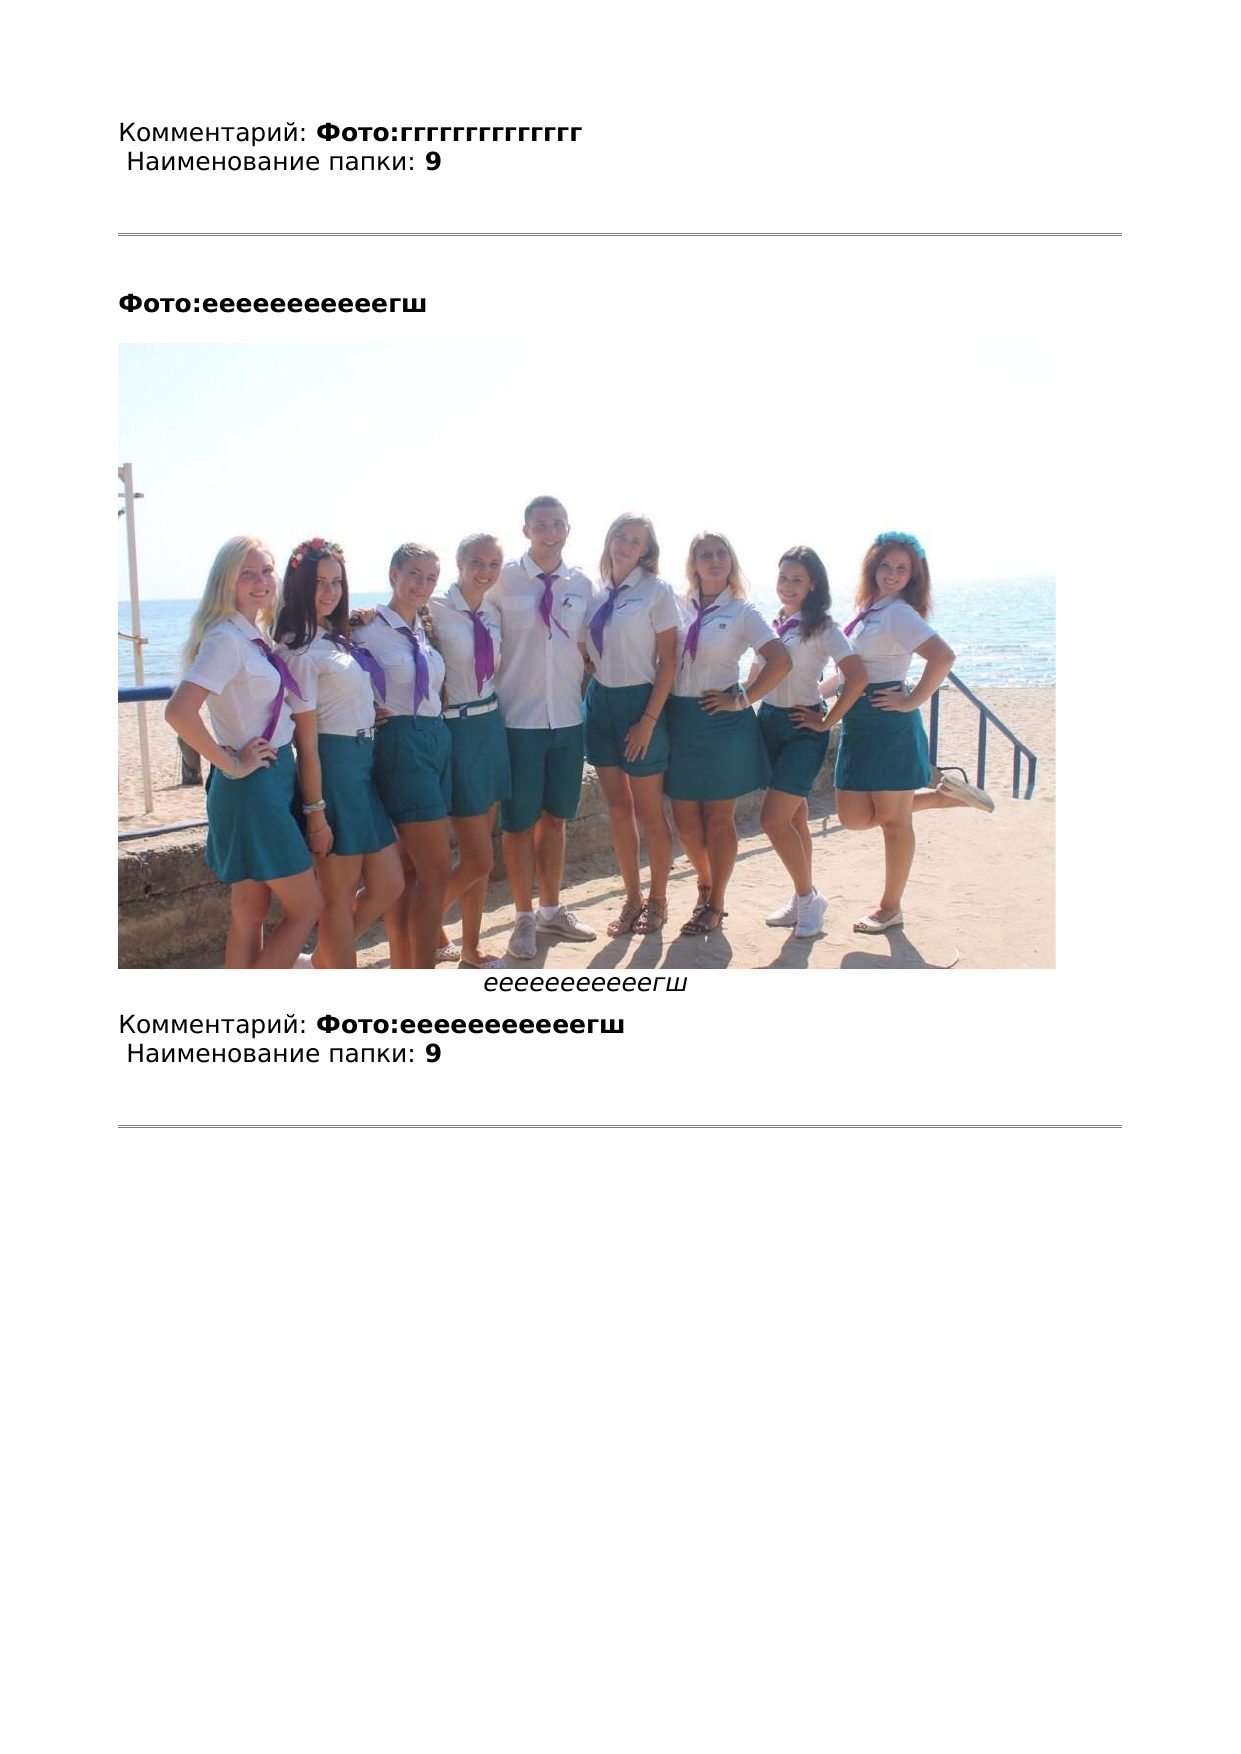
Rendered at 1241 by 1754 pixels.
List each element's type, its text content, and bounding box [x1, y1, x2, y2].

text Комментарий: Фото:ееееееееееегш Наименование папки: 9 [118, 1010, 1122, 1098]
text ееееееееееегш [118, 969, 1056, 998]
picture [118, 343, 1056, 969]
text Комментарий: Фото:гггггггггггггг Наименование папки: 9 [118, 118, 1122, 206]
subtitle Фото:ееееееееееегш [118, 289, 1122, 319]
